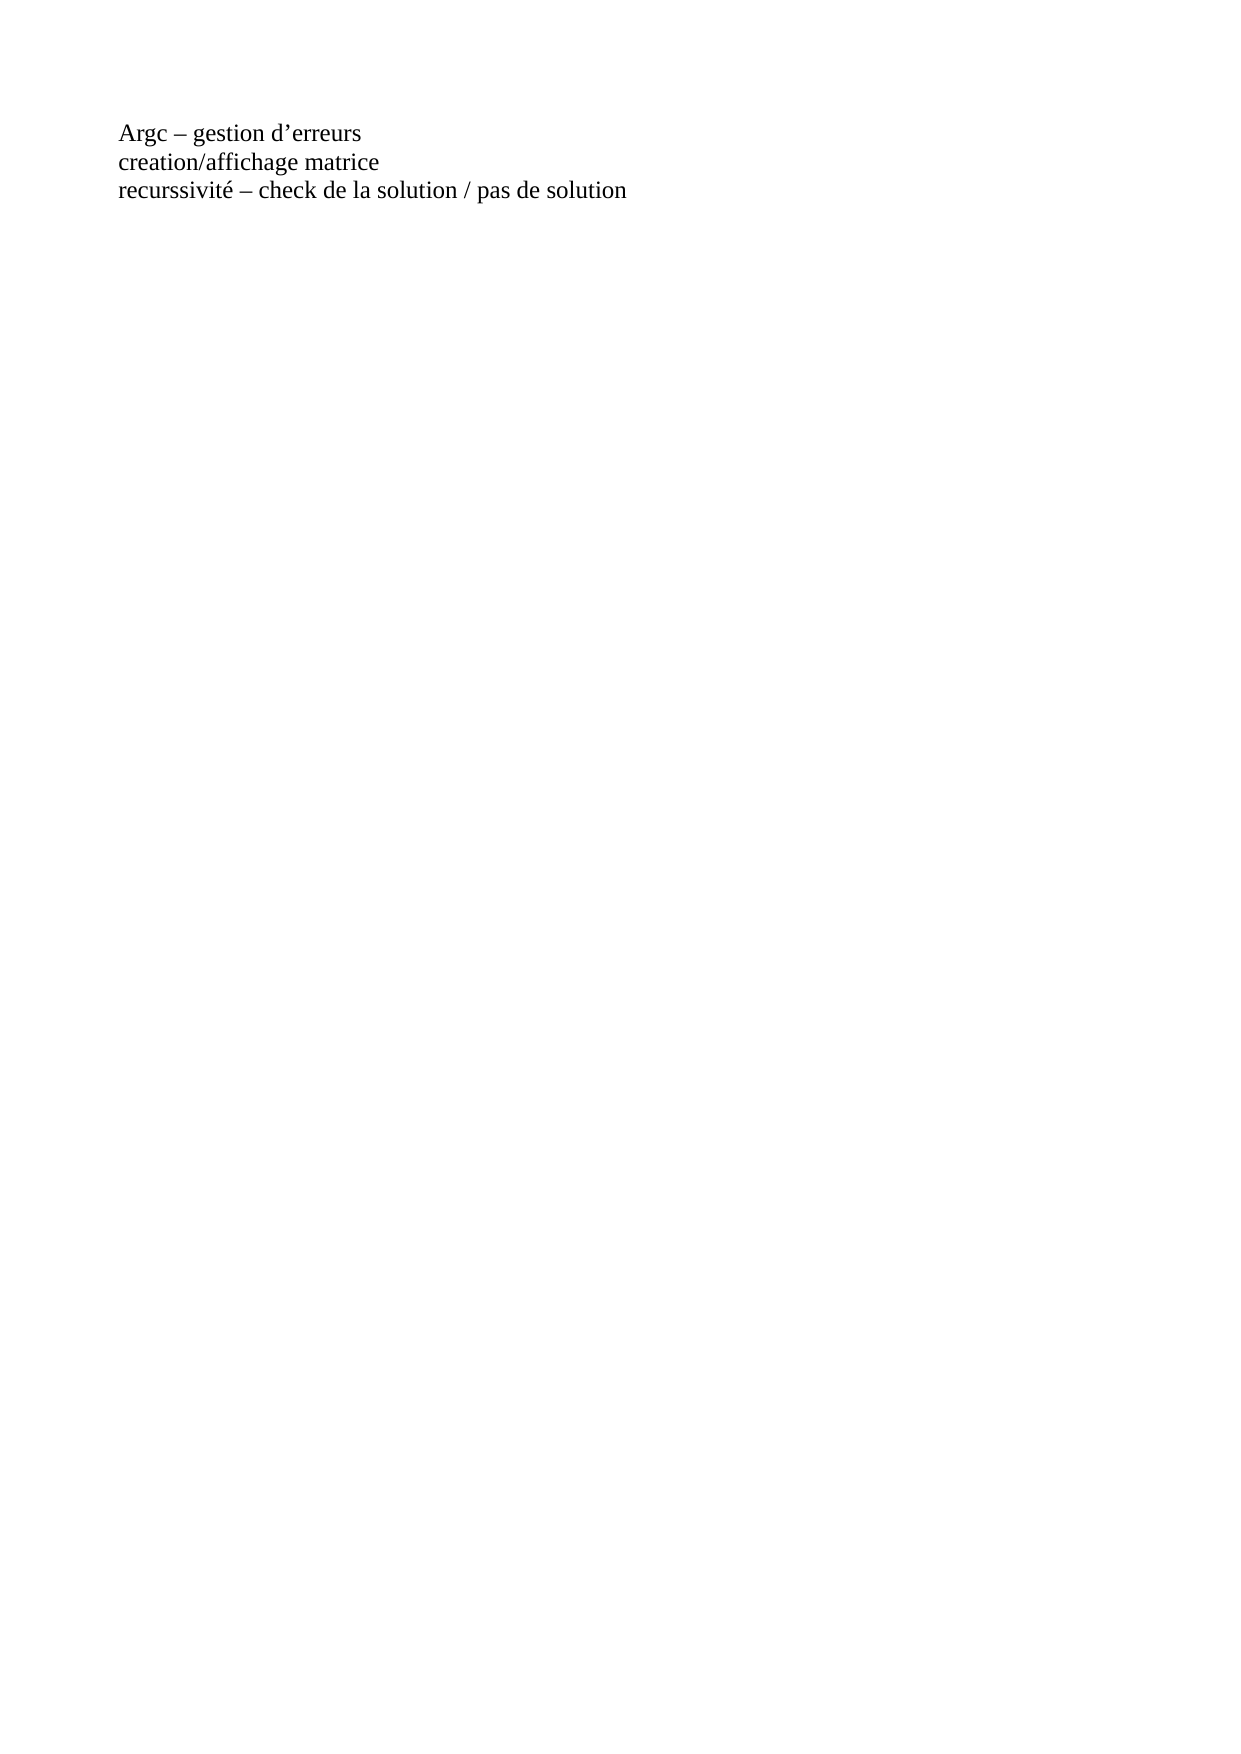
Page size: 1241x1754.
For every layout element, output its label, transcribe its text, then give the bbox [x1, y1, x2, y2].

text creation/affichage matrice [118, 147, 1122, 176]
text recurssivité – check de la solution / pas de solution [118, 176, 1122, 204]
text Argc – gestion d’erreurs [118, 118, 1122, 147]
